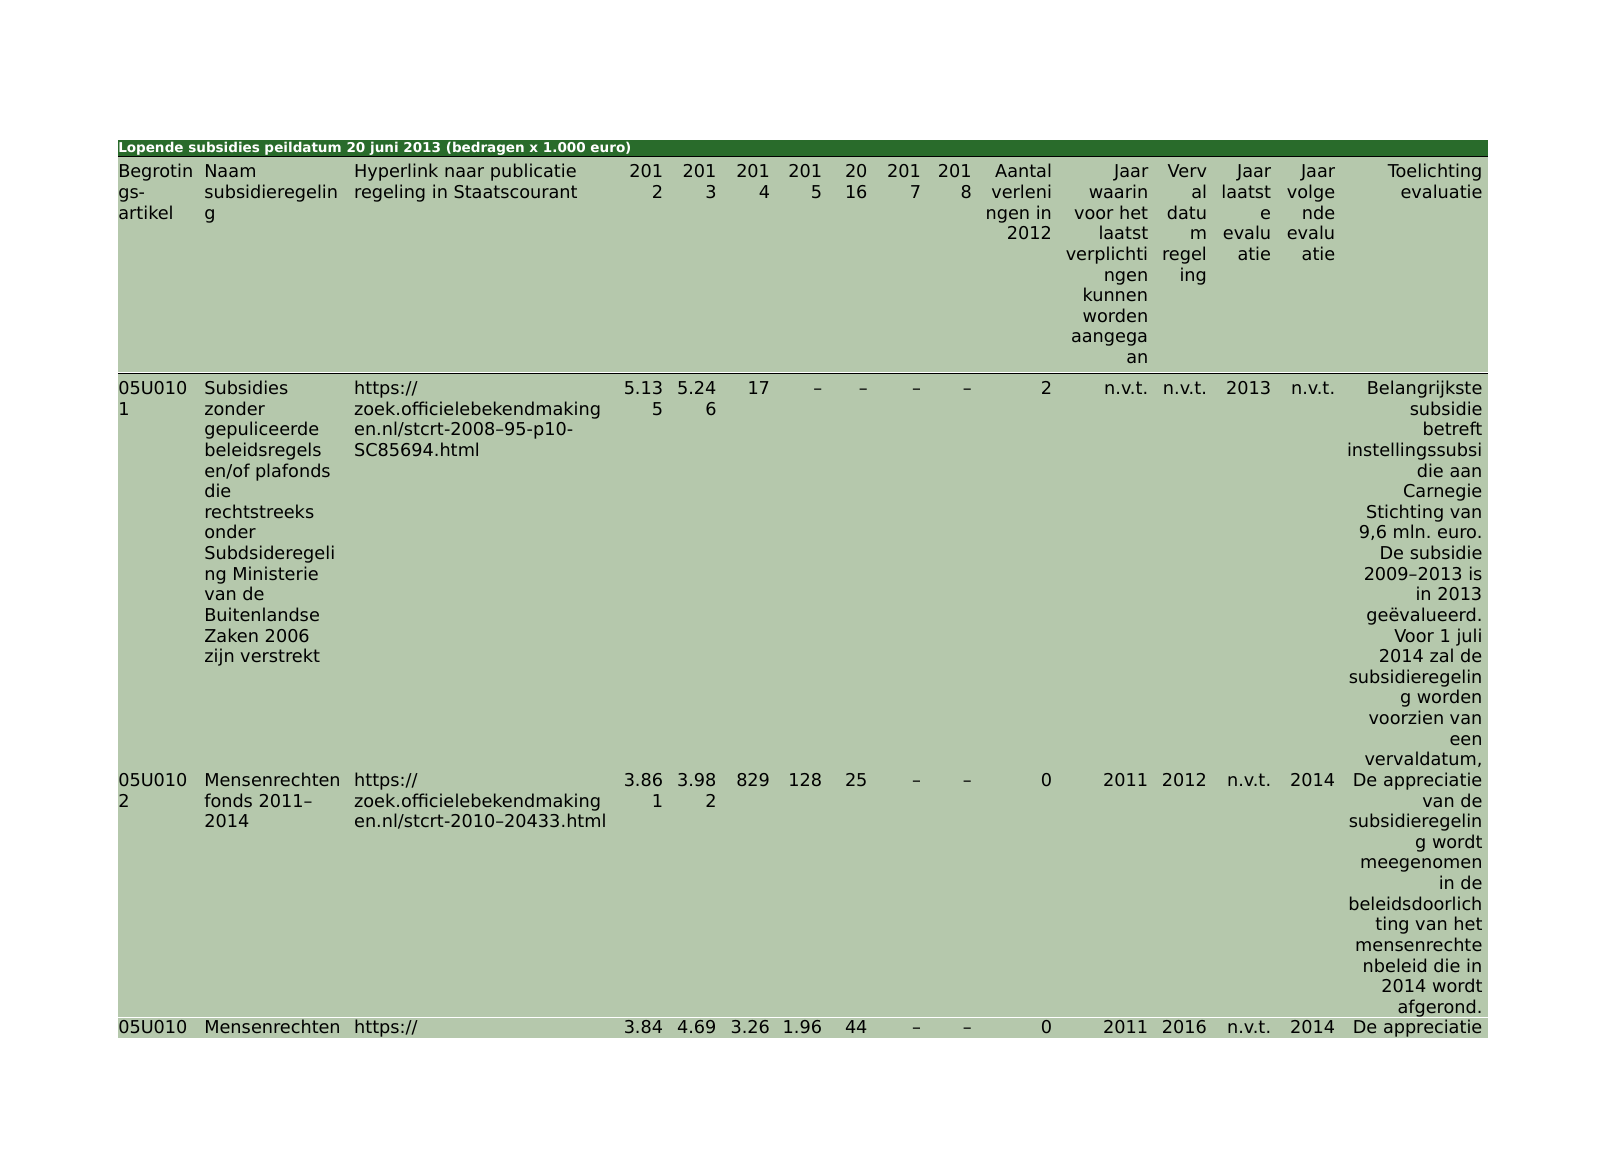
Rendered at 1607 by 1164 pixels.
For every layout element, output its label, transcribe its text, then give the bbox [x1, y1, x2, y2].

table_cell Jaar volgende evaluatie [1277, 157, 1341, 372]
table_cell 2014 [1277, 770, 1341, 1017]
table_cell – [873, 374, 927, 770]
table_cell Subsidies zonder gepuliceerde beleidsregels en/of plafonds die rechtstreeks onder Subdsideregeling Ministerie van de Buitenlandse Zaken 2006 zijn verstrekt [198, 374, 348, 770]
table_cell Aantal verleningen in 2012 [978, 157, 1058, 372]
table_cell 05U0101 [118, 374, 198, 770]
table_cell 25 [828, 770, 873, 1017]
table_cell 4.69 [669, 1018, 722, 1038]
table_cell 1.96 [776, 1018, 828, 1038]
table_cell n.v.t. [1277, 374, 1341, 770]
table_cell – [776, 374, 828, 770]
table_cell n.v.t. [1213, 1018, 1277, 1038]
table_cell – [927, 374, 977, 770]
table_cell Belangrijkste subsidie betreft instellingssubsidie aan Carnegie Stichting van 9,6 mln. euro. De subsidie 2009–2013 is in 2013 geëvalueerd. Voor 1 juli 2014 zal de subsidieregeling worden voorzien van een vervaldatum, [1341, 374, 1488, 770]
table_cell 2014 [722, 157, 776, 372]
table_cell 17 [722, 374, 776, 770]
table_cell 2018 [927, 157, 977, 372]
table_cell 3.982 [669, 770, 722, 1017]
table_cell 2012 [615, 157, 669, 372]
table_cell n.v.t. [1213, 770, 1277, 1017]
table_cell Mensenrechten [198, 1018, 348, 1038]
table_cell – [873, 770, 927, 1017]
table_cell Toelichting evaluatie [1341, 157, 1488, 372]
table_cell De appreciatie [1341, 1018, 1488, 1038]
table_cell 2015 [776, 157, 828, 372]
table_cell De appreciatie van de subsidieregeling wordt meegenomen in de beleidsdoorlichting van het mensenrechtenbeleid die in 2014 wordt afgerond. [1341, 770, 1488, 1017]
table_cell 2013 [1213, 374, 1277, 770]
table_cell Mensenrechtenfonds 2011–2014 [198, 770, 348, 1017]
table_cell 2011 [1058, 770, 1154, 1017]
table_cell 05U0102 [118, 770, 198, 1017]
table_header Lopende subsidies peildatum 20 juni 2013 (bedragen x 1.000 euro) [118, 140, 1488, 156]
table_cell 0 [978, 770, 1058, 1017]
table_cell 0 [978, 1018, 1058, 1038]
table_cell Jaar laatste evaluatie [1213, 157, 1277, 372]
table_cell https:// [348, 1018, 615, 1038]
table_cell Jaar waarin voor het laatst verplichtingen kunnen worden aangegaan [1058, 157, 1154, 372]
table_cell 2012 [1154, 770, 1213, 1017]
table_cell – [873, 1018, 927, 1038]
table_cell 5.246 [669, 374, 722, 770]
table_cell – [927, 770, 977, 1017]
table_cell 2 [978, 374, 1058, 770]
table_cell – [927, 1018, 977, 1038]
table_cell 2011 [1058, 1018, 1154, 1038]
table_cell 128 [776, 770, 828, 1017]
table_cell 829 [722, 770, 776, 1017]
table_cell 2016 [828, 157, 873, 372]
table_cell – [828, 374, 873, 770]
table_cell Begrotings- artikel [118, 157, 198, 372]
table_cell 5.135 [615, 374, 669, 770]
table_cell 2016 [1154, 1018, 1213, 1038]
table_cell 2017 [873, 157, 927, 372]
table_cell 3.84 [615, 1018, 669, 1038]
table_cell 44 [828, 1018, 873, 1038]
table_cell Verval datum regeling [1154, 157, 1213, 372]
table_cell n.v.t. [1154, 374, 1213, 770]
table_cell 2013 [669, 157, 722, 372]
table_cell 05U010 [118, 1018, 198, 1038]
table_cell Hyperlink naar publicatie regeling in Staatscourant [348, 157, 615, 372]
table_cell Naam subsidieregeling [198, 157, 348, 372]
table_cell https://zoek.officielebekendmakingen.nl/stcrt-2010–20433.html [348, 770, 615, 1017]
table_cell 3.26 [722, 1018, 776, 1038]
table_cell 3.861 [615, 770, 669, 1017]
table_cell n.v.t. [1058, 374, 1154, 770]
table_cell 2014 [1277, 1018, 1341, 1038]
table_cell https://zoek.officielebekendmakingen.nl/stcrt-2008–95-p10-SC85694.html [348, 374, 615, 770]
